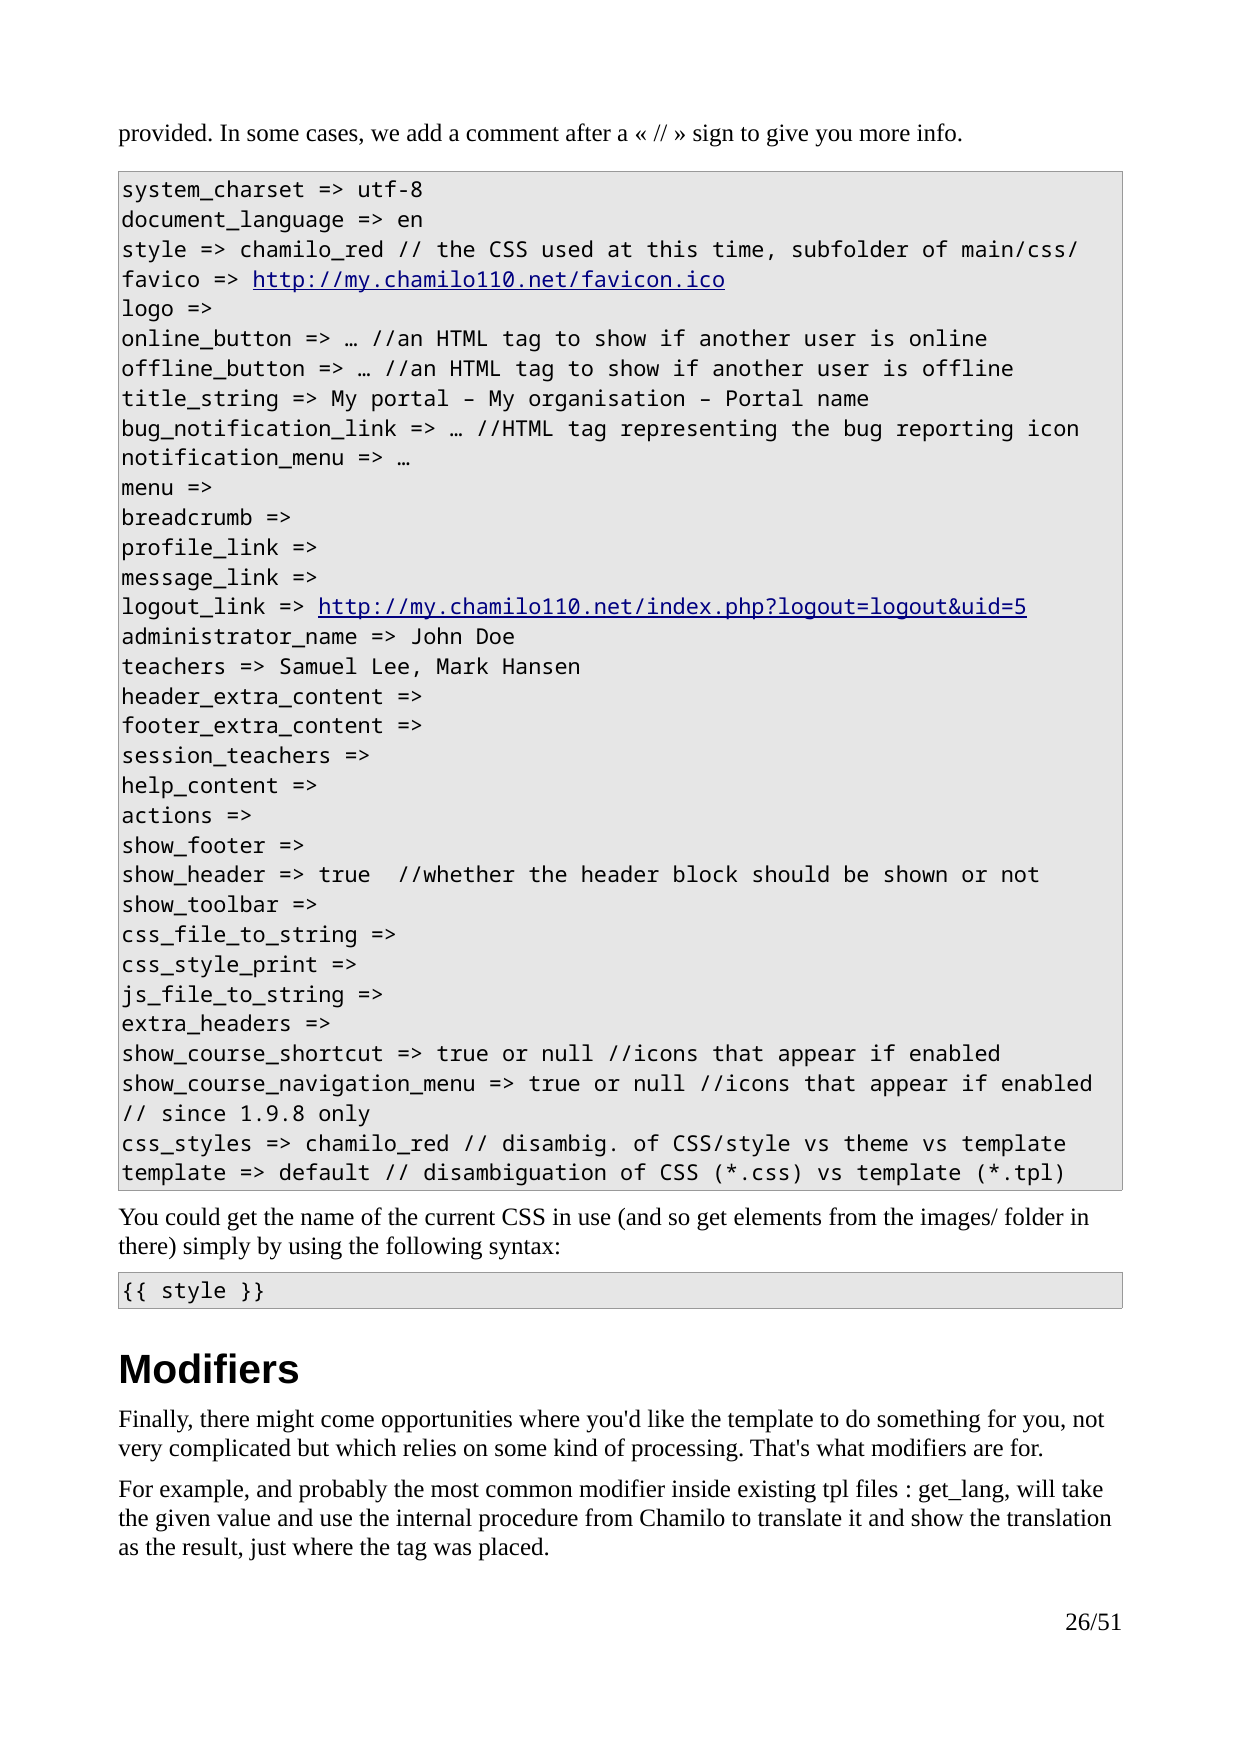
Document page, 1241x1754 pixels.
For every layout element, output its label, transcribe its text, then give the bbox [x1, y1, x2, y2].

text For example, and probably the most common modifier inside existing tpl files : get_lang, will take the given value and use the internal procedure from Chamilo to translate it and show the translation as the result, just where the tag was placed. [118, 1474, 1122, 1561]
text provided. In some cases, we add a comment after a « // » sign to give you more info. [118, 118, 1122, 147]
text Finally, there might come opportunities where you'd like the template to do something for you, not very complicated but which relies on some kind of processing. That's what modifiers are for. [118, 1404, 1122, 1462]
text system_charset => utf-8 document_language => en style => chamilo_red // the CSS used at this time, subfolder of main/css/ favico => http://my.chamilo110.net/favicon.ico logo => online_button => … //an HTML tag to show if another user is online offline_button => … //an HTML tag to show if another user is offline title_string => My portal – My organisation – Portal name bug_notification_link => … //HTML tag representing the bug reporting icon notification_menu => … menu => breadcrumb => profile_link => message_link => logout_link => http://my.chamilo110.net/index.php?logout=logout&uid=5 administrator_name => John Doe teachers => Samuel Lee, Mark Hansen header_extra_content => footer_extra_content => session_teachers => help_content => actions => show_footer => show_header => true //whether the header block should be shown or not show_toolbar => css_file_to_string => css_style_print => js_file_to_string => extra_headers => show_course_shortcut => true or null //icons that appear if enabled show_course_navigation_menu => true or null //icons that appear if enabled // since 1.9.8 only css_styles => chamilo_red // disambig. of CSS/style vs theme vs template template => default // disambiguation of CSS (*.css) vs template (*.tpl) [119, 172, 1122, 1190]
subtitle Modifiers [118, 1345, 1122, 1392]
text {{ style }} [119, 1273, 1122, 1308]
text You could get the name of the current CSS in use (and so get elements from the images/ folder in there) simply by using the following syntax: [118, 1202, 1122, 1260]
